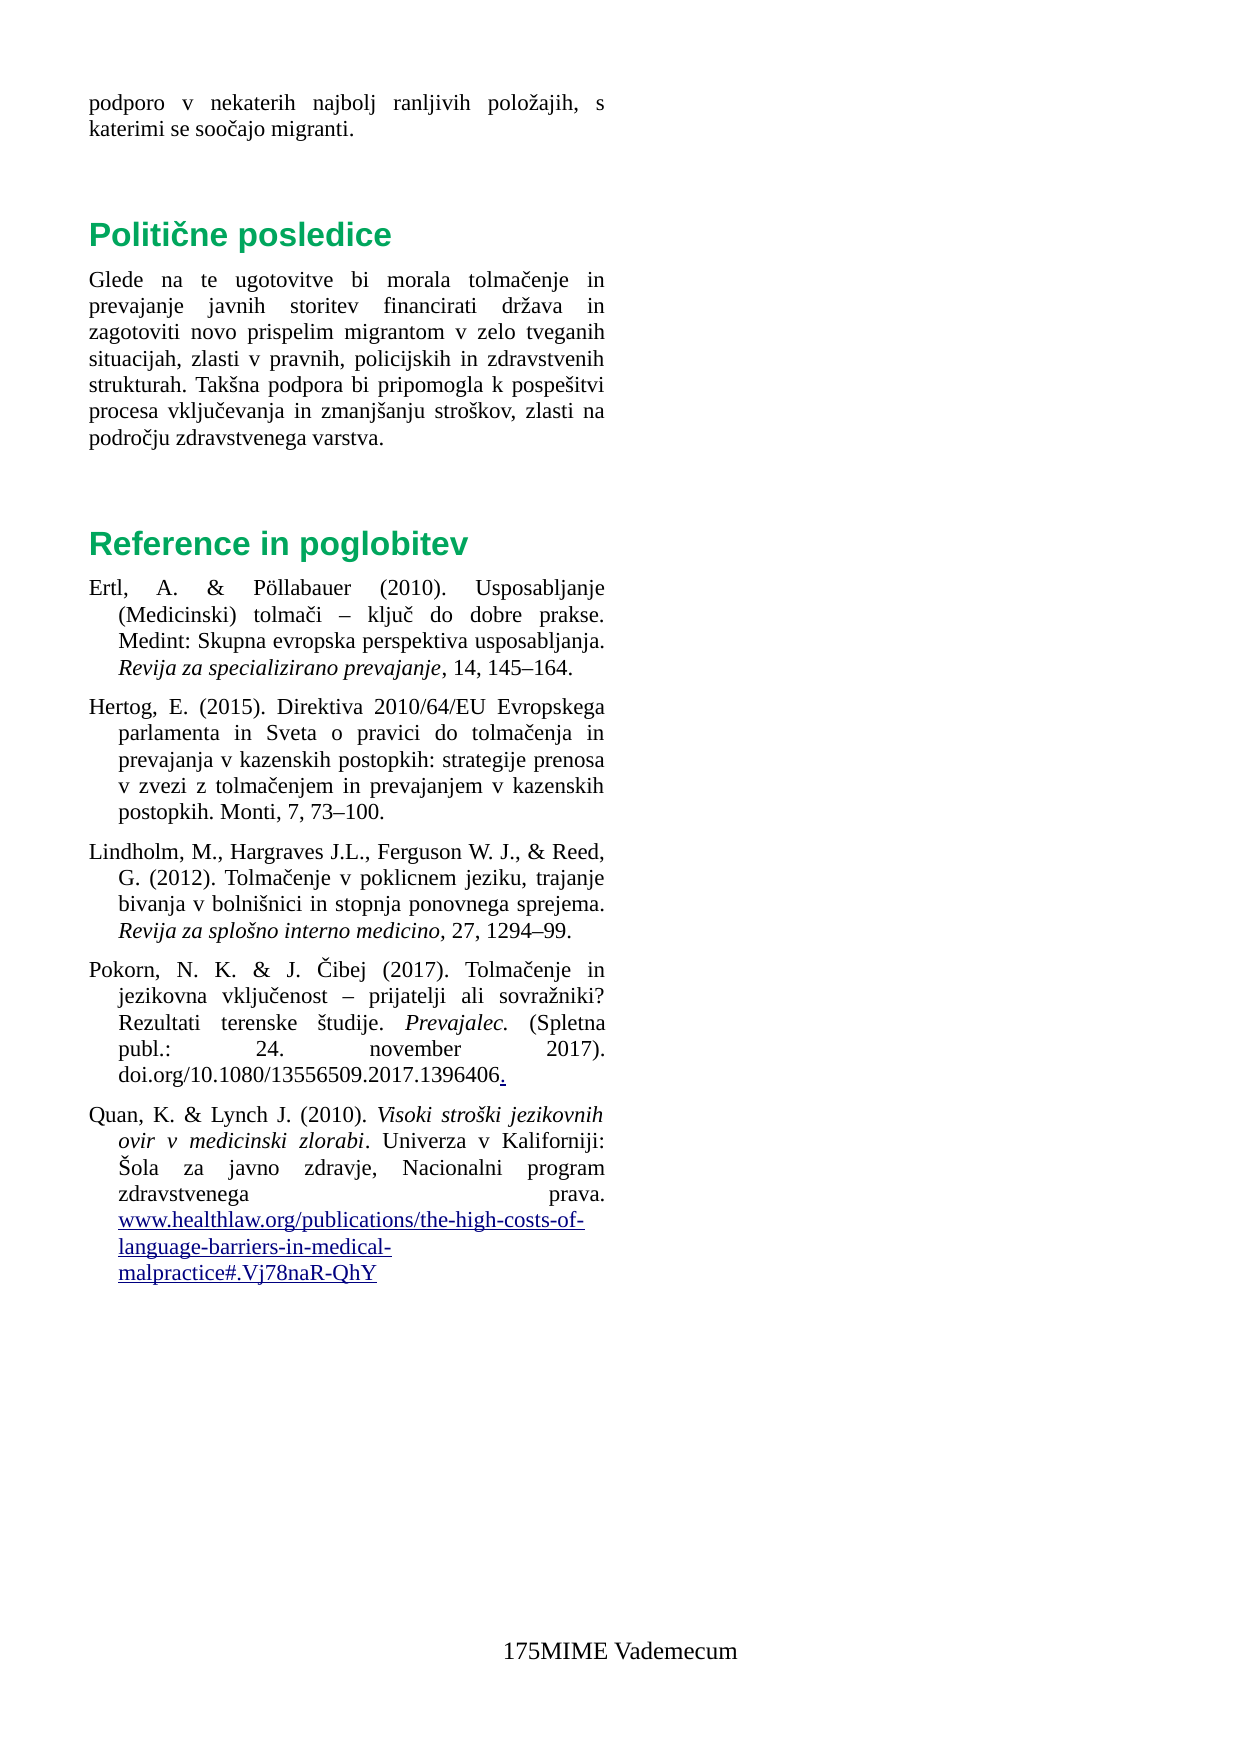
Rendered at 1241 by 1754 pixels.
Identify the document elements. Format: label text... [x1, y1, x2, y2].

text Hertog, E. (2015). Direktiva 2010/64/EU Evropskega parlamenta in Sveta o pravici do tolmačenja in prevajanja v kazenskih postopkih: strategije prenosa v zvezi z tolmačenjem in prevajanjem v kazenskih postopkih. Monti, 7, 73–100. [88, 693, 605, 825]
text Ertl, A. & Pöllabauer (2010). Usposabljanje (Medicinski) tolmači – ključ do dobre prakse. Medint: Skupna evropska perspektiva usposabljanja. Revija za specializirano prevajanje, 14, 145–164. [88, 574, 605, 680]
text Lindholm, M., Hargraves J.L., Ferguson W. J., & Reed, G. (2012). Tolmačenje v poklicnem jeziku, trajanje bivanja v bolnišnici in stopnja ponovnega sprejema. Revija za splošno interno medicino, 27, 1294–99. [88, 838, 605, 943]
subtitle Politične posledice [88, 214, 605, 253]
text Glede na te ugotovitve bi morala tolmačenje in prevajanje javnih storitev financirati država in zagotoviti novo prispelim migrantom v zelo tveganih situacijah, zlasti v pravnih, policijskih in zdravstvenih strukturah. Takšna podpora bi pripomogla k pospešitvi procesa vključevanja in zmanjšanju stroškov, zlasti na področju zdravstvenega varstva. [88, 266, 605, 450]
text podporo v nekaterih najbolj ranljivih položajih, s katerimi se soočajo migranti. [88, 88, 605, 141]
text Pokorn, N. K. & J. Čibej (2017). Tolmačenje in jezikovna vključenost – prijatelji ali sovražniki? Rezultati terenske študije. Prevajalec. (Spletna publ.: 24. november 2017). doi.org/10.1080/13556509.2017.1396406. [88, 956, 605, 1088]
subtitle Reference in poglobitev [88, 523, 605, 562]
text Quan, K. & Lynch J. (2010). Visoki stroški jezikovnih ovir v medicinski zlorabi. Univerza v Kaliforniji: Šola za javno zdravje, Nacionalni program zdravstvenega prava. www.healthlaw.org/publications/the-high-costs-of-language-barriers-in-medical-malpractice#.Vj78naR-QhY [88, 1101, 605, 1285]
